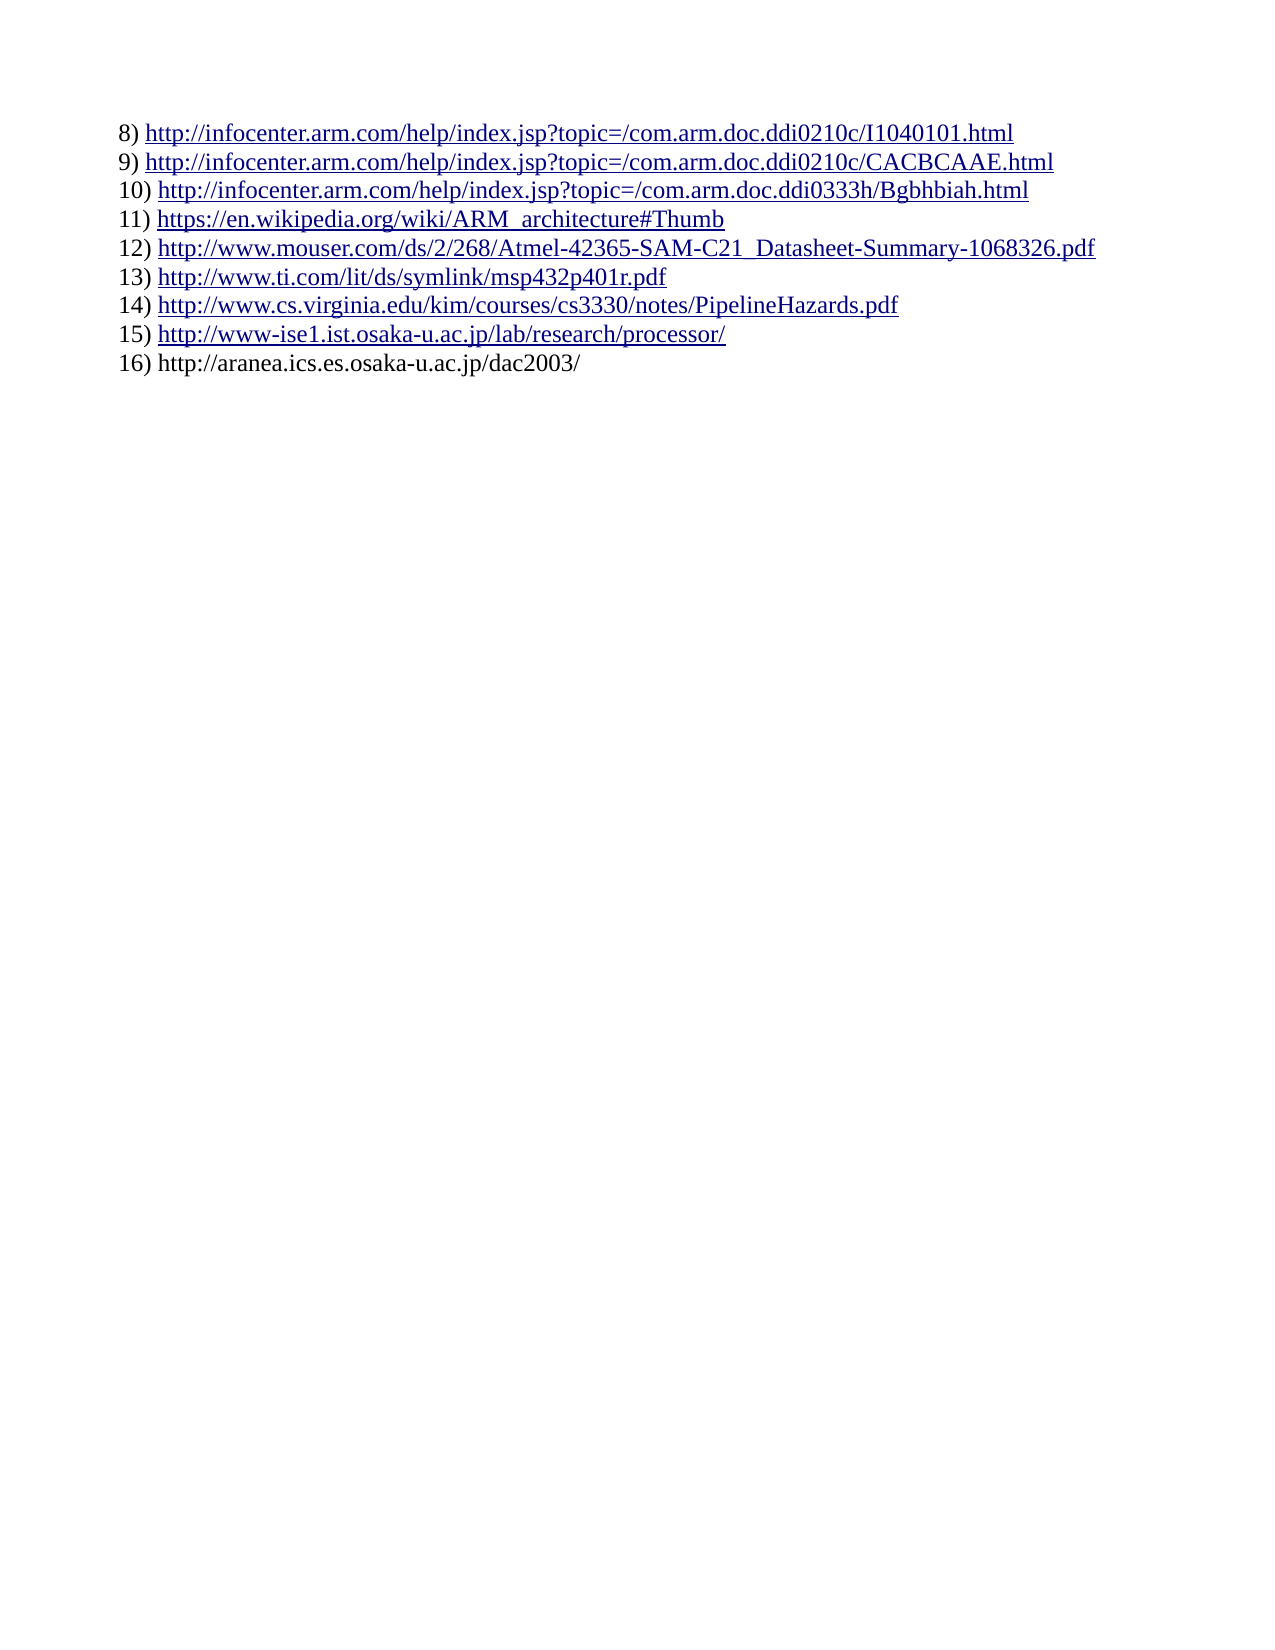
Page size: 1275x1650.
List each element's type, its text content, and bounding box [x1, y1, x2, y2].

text 12) http://www.mouser.com/ds/2/268/Atmel-42365-SAM-C21_Datasheet-Summary-1068326.pdf [118, 233, 1157, 262]
text 15) http://www-ise1.ist.osaka-u.ac.jp/lab/research/processor/ [118, 319, 1157, 348]
text 11) https://en.wikipedia.org/wiki/ARM_architecture#Thumb [118, 204, 1157, 233]
text 16) http://aranea.ics.es.osaka-u.ac.jp/dac2003/ [118, 348, 1157, 377]
text 10) http://infocenter.arm.com/help/index.jsp?topic=/com.arm.doc.ddi0333h/Bgbhbiah.html [118, 176, 1157, 204]
text 13) http://www.ti.com/lit/ds/symlink/msp432p401r.pdf [118, 262, 1157, 291]
text 8) http://infocenter.arm.com/help/index.jsp?topic=/com.arm.doc.ddi0210c/I1040101.html [118, 118, 1157, 147]
text 14) http://www.cs.virginia.edu/kim/courses/cs3330/notes/PipelineHazards.pdf [118, 291, 1157, 319]
text 9) http://infocenter.arm.com/help/index.jsp?topic=/com.arm.doc.ddi0210c/CACBCAAE.html [118, 147, 1157, 176]
